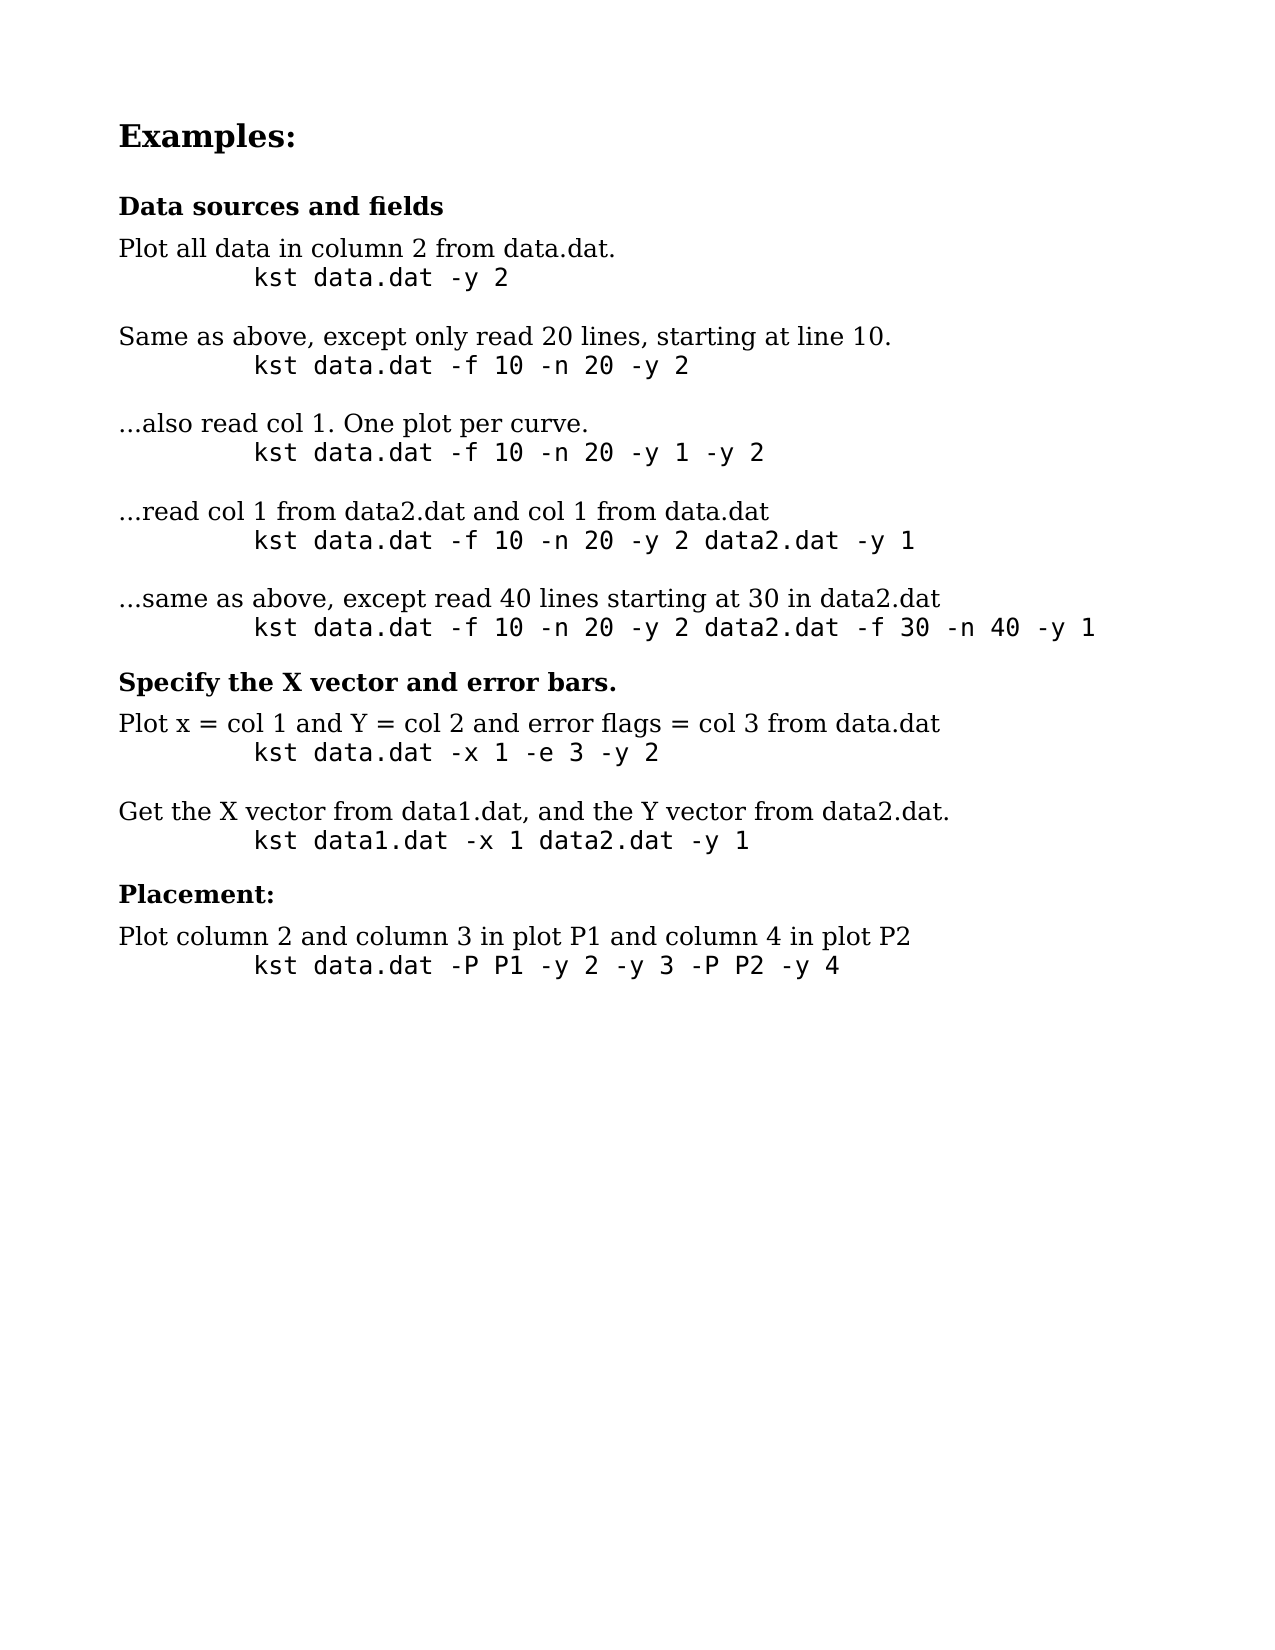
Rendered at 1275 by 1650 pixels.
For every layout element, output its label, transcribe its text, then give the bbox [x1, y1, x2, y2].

subtitle Data sources and fields [118, 192, 1157, 222]
text Get the X vector from data1.dat, and the Y vector from data2.dat. [118, 797, 1157, 826]
text kst data.dat -f 10 -n 20 -y 1 -y 2 [148, 438, 1157, 468]
subtitle Specify the X vector and error bars. [118, 668, 1157, 697]
text kst data.dat -P P1 -y 2 -y 3 -P P2 -y 4 [148, 951, 1157, 981]
text Same as above, except only read 20 lines, starting at line 10. [118, 322, 1157, 351]
subtitle Examples: [118, 118, 1157, 155]
text ...also read col 1. One plot per curve. [118, 409, 1157, 438]
text ...same as above, except read 40 lines starting at 30 in data2.dat [118, 584, 1157, 613]
subtitle Placement: [118, 880, 1157, 910]
text kst data.dat -f 10 -n 20 -y 2 [148, 351, 1157, 380]
text kst data1.dat -x 1 data2.dat -y 1 [148, 826, 1157, 855]
text Plot x = col 1 and Y = col 2 and error flags = col 3 from data.dat [118, 709, 1157, 739]
text kst data.dat -f 10 -n 20 -y 2 data2.dat -y 1 [148, 526, 1157, 555]
text kst data.dat -f 10 -n 20 -y 2 data2.dat -f 30 -n 40 -y 1 [148, 613, 1157, 643]
text Plot column 2 and column 3 in plot P1 and column 4 in plot P2 [118, 922, 1157, 951]
text Plot all data in column 2 from data.dat. [118, 234, 1157, 263]
text ...read col 1 from data2.dat and col 1 from data.dat [118, 497, 1157, 526]
text kst data.dat -y 2 [148, 263, 1157, 293]
text kst data.dat -x 1 -e 3 -y 2 [148, 739, 1157, 768]
